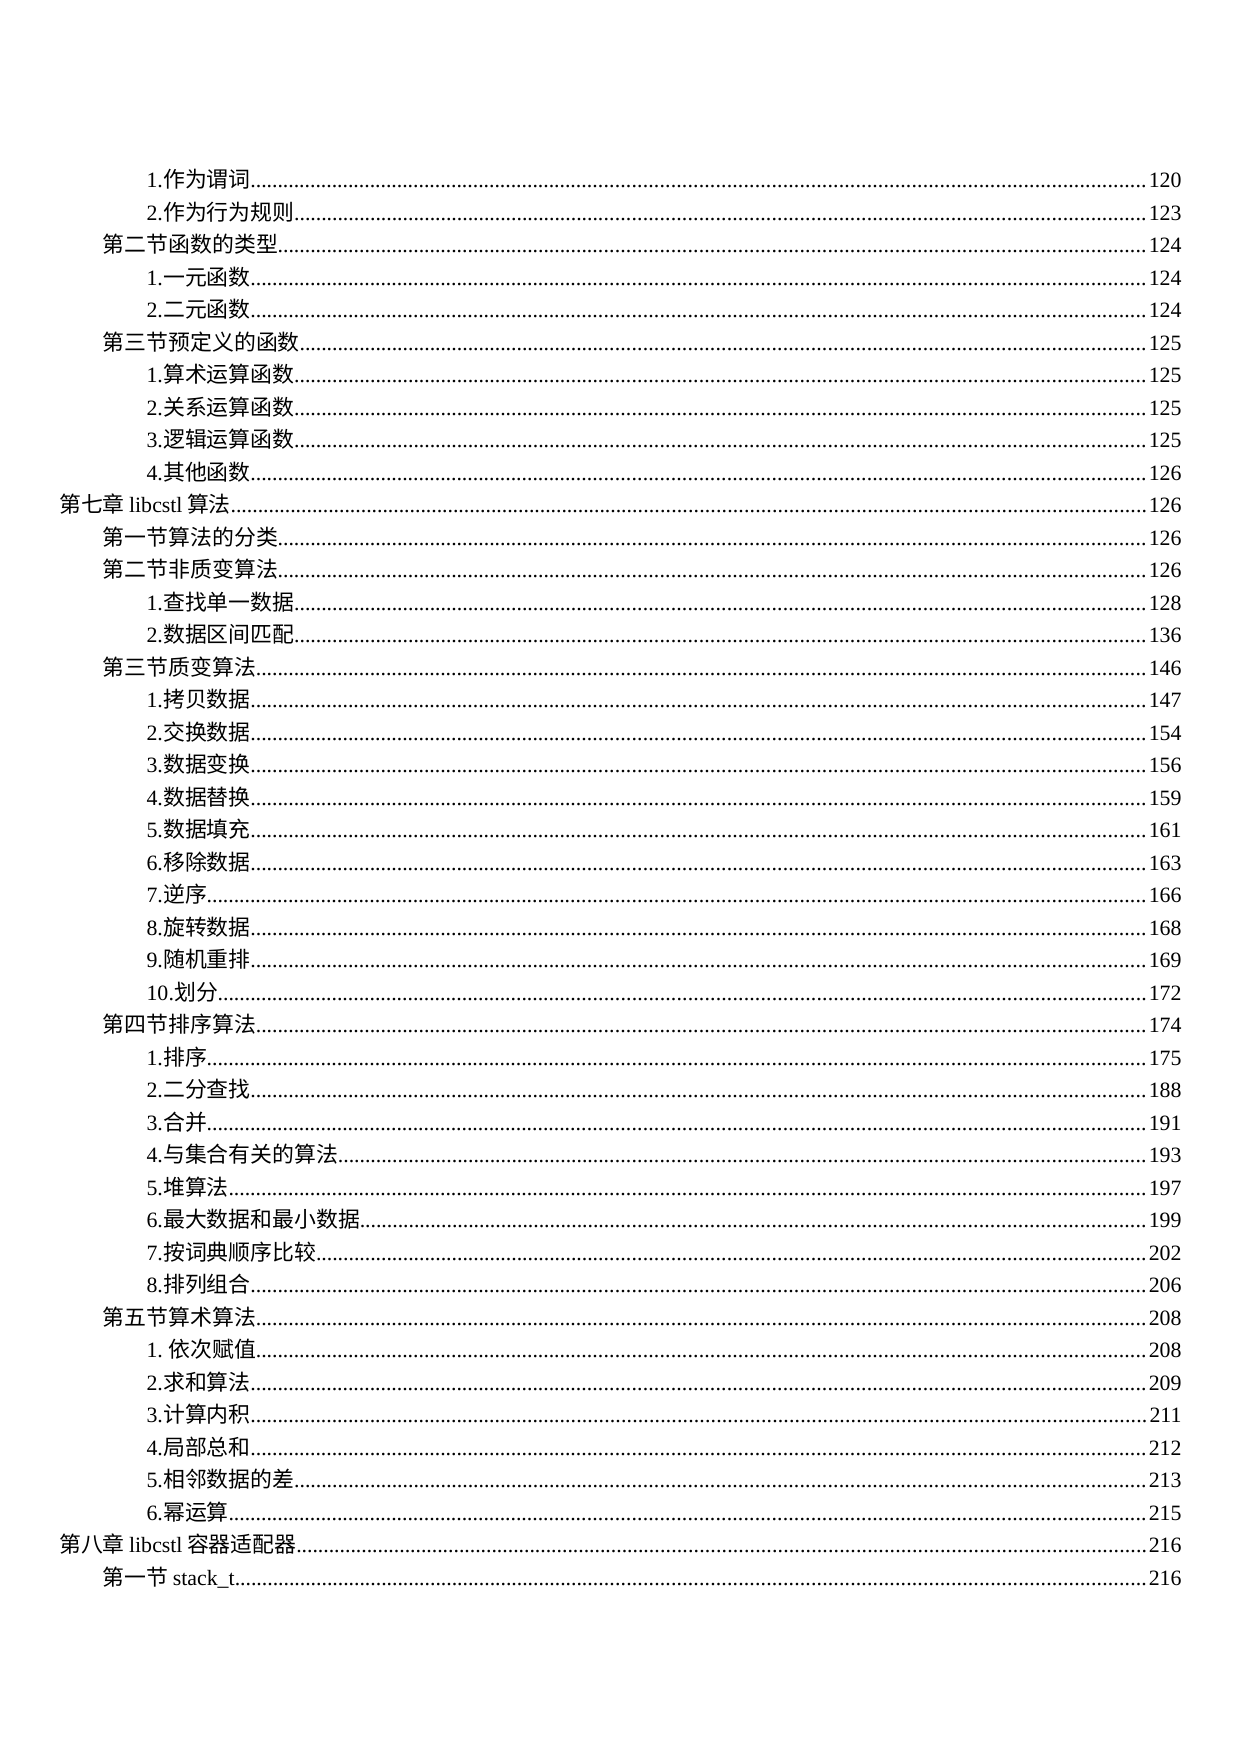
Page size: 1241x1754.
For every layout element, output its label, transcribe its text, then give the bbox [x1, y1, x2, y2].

text 第四节排序算法 174 [103, 1007, 1181, 1039]
text 第二节函数的类型 124 [103, 227, 1181, 259]
text 4.其他函数 126 [146, 454, 1181, 487]
text 3.数据变换 156 [146, 747, 1181, 779]
text 6.最大数据和最小数据 199 [146, 1202, 1181, 1234]
text 10.划分 172 [146, 974, 1181, 1007]
text 2.数据区间匹配 136 [146, 617, 1181, 649]
text 第三节预定义的函数 125 [103, 324, 1181, 357]
text 4.与集合有关的算法 193 [146, 1137, 1181, 1169]
text 1.作为谓词 120 [146, 162, 1181, 194]
text 5.堆算法 197 [146, 1169, 1181, 1202]
text 6.移除数据 163 [146, 844, 1181, 877]
text 8.排列组合 206 [146, 1267, 1181, 1299]
text 3.计算内积 211 [146, 1397, 1181, 1429]
text 1.查找单一数据 128 [146, 584, 1181, 617]
text 8.旋转数据 168 [146, 909, 1181, 942]
text 2.作为行为规则 123 [146, 194, 1181, 227]
text 5.数据填充 161 [146, 812, 1181, 844]
text 1.算术运算函数 125 [146, 357, 1181, 389]
text 7.按词典顺序比较 202 [146, 1234, 1181, 1267]
text 3.合并 191 [146, 1104, 1181, 1137]
text 第二节非质变算法 126 [103, 552, 1181, 584]
text 7.逆序 166 [146, 877, 1181, 909]
text 第七章libcstl算法 126 [59, 487, 1181, 519]
text 3.逻辑运算函数 125 [146, 422, 1181, 454]
text 6.幂运算 215 [146, 1494, 1181, 1527]
text 9.随机重排 169 [146, 942, 1181, 974]
text 4.数据替换 159 [146, 779, 1181, 812]
text 2.求和算法 209 [146, 1364, 1181, 1397]
text 2.交换数据 154 [146, 714, 1181, 747]
text 第一节stack_t 216 [103, 1559, 1181, 1592]
text 第三节质变算法 146 [103, 649, 1181, 682]
text 第五节算术算法 208 [103, 1299, 1181, 1332]
text 1.排序 175 [146, 1039, 1181, 1072]
text 4.局部总和 212 [146, 1429, 1181, 1462]
text 第八章libcstl容器适配器 216 [59, 1527, 1181, 1559]
text 2.关系运算函数 125 [146, 389, 1181, 422]
text 2.二分查找 188 [146, 1072, 1181, 1104]
text 2.二元函数 124 [146, 292, 1181, 324]
text 5.相邻数据的差 213 [146, 1462, 1181, 1494]
text 第一节算法的分类 126 [103, 519, 1181, 552]
text 1.拷贝数据 147 [146, 682, 1181, 714]
text 1.一元函数 124 [146, 259, 1181, 292]
text 1. 依次赋值 208 [146, 1332, 1181, 1364]
